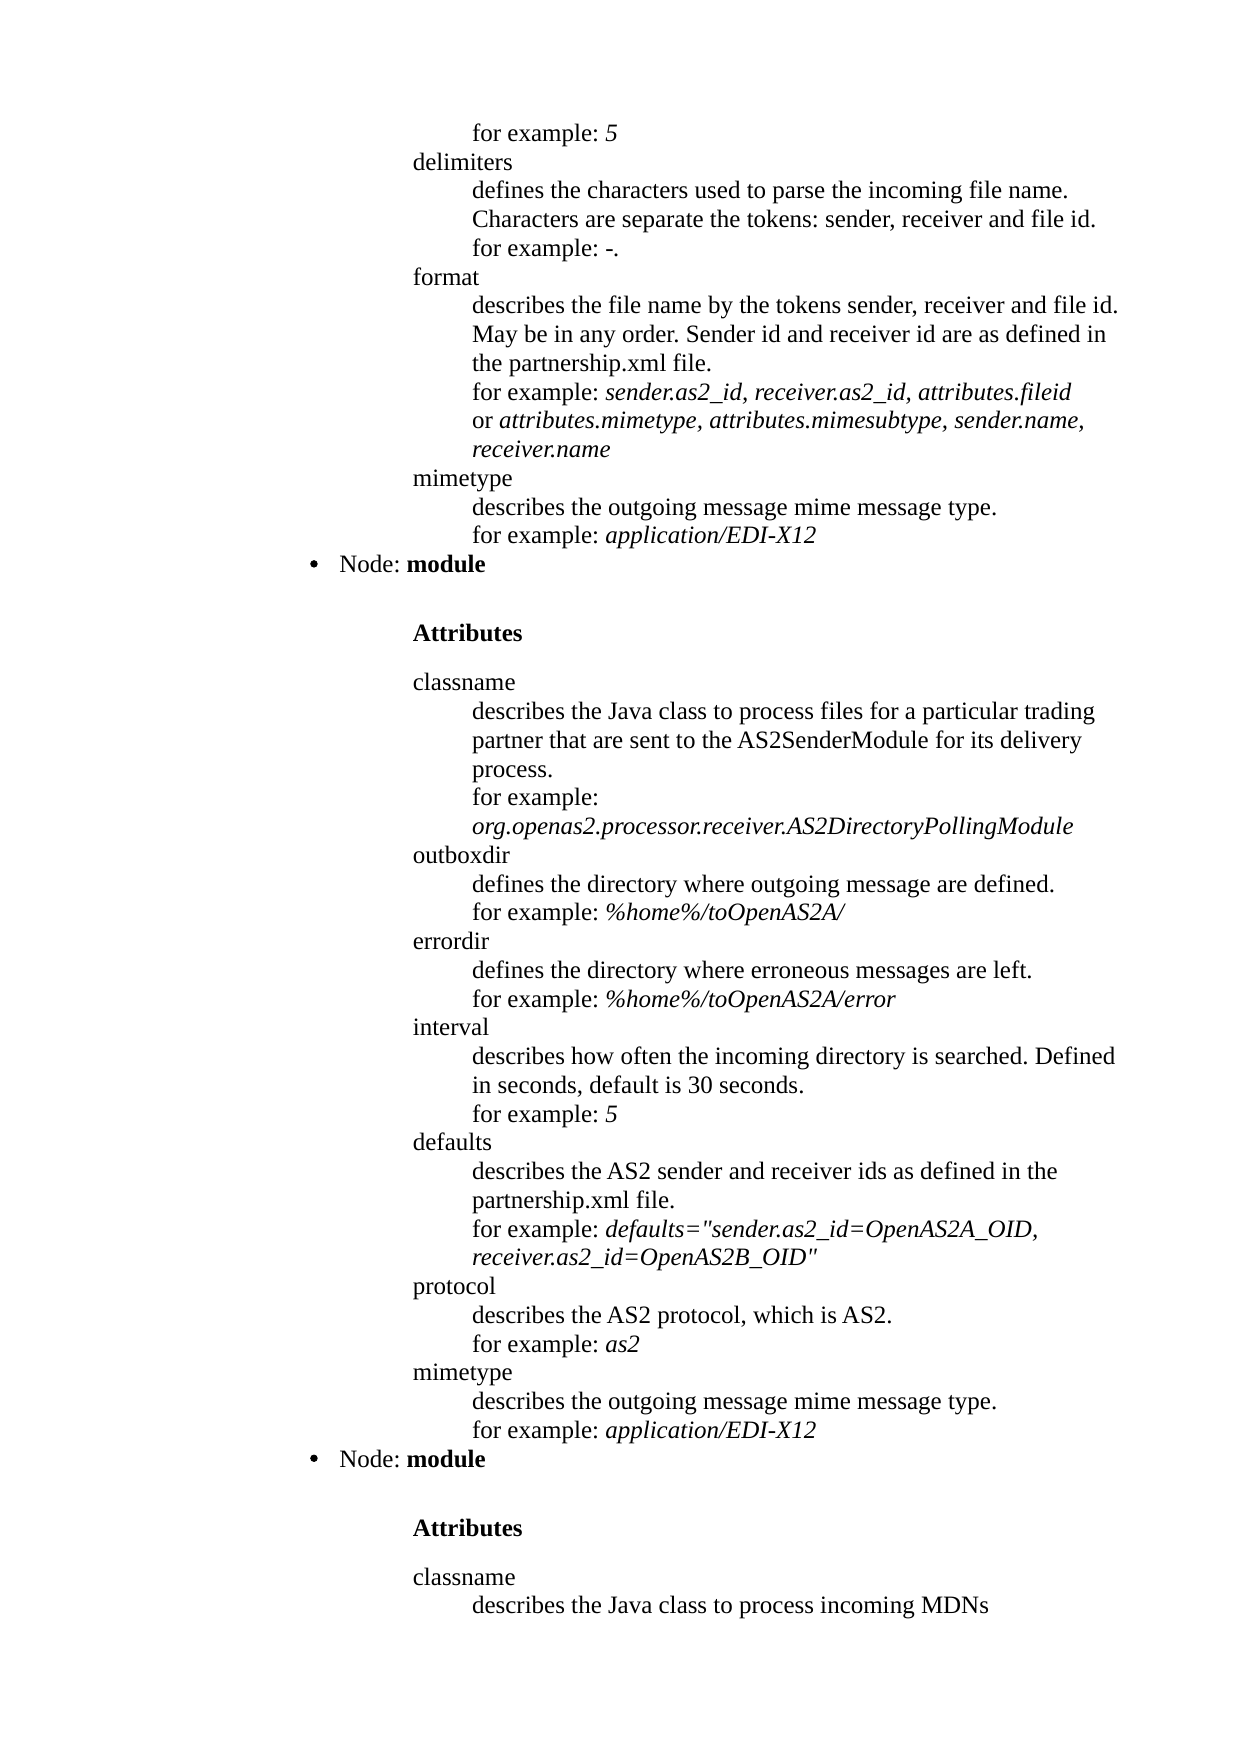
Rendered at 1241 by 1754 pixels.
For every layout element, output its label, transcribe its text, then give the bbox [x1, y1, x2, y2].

list defines the characters used to parse the incoming file name. Characters are separate the tokens: sender, receiver and file id. for example: -. [442, 176, 1122, 262]
subtitle interval [383, 1012, 1122, 1041]
subtitle protocol [383, 1271, 1122, 1300]
list for example: 5 [442, 118, 1122, 147]
list describes the Java class to process files for a particular trading partner that are sent to the AS2SenderModule for its delivery process. for example: org.openas2.processor.receiver.AS2DirectoryPollingModule [442, 696, 1122, 840]
subtitle mimetype [383, 463, 1122, 492]
list describes how often the incoming directory is searched. Defined in seconds, default is 30 seconds. for example: 5 [442, 1041, 1122, 1127]
list describes the file name by the tokens sender, receiver and file id. May be in any order. Sender id and receiver id are as defined in the partnership.xml file. for example: sender.as2_id, receiver.as2_id, attributes.fileid or attributes.mimetype, attributes.mimesubtype, sender.name, receiver.name [442, 291, 1122, 463]
list describes the AS2 protocol, which is AS2. for example: as2 [442, 1300, 1122, 1357]
list describes the outgoing message mime message type. for example: application/EDI-X12 [442, 492, 1122, 549]
list defines the directory where outgoing message are defined. for example: %home%/toOpenAS2A/ [442, 869, 1122, 926]
subtitle classname [383, 1562, 1122, 1590]
subtitle mimetype [383, 1357, 1122, 1386]
list Attributes [383, 1478, 1122, 1541]
list Node: module [309, 1444, 1122, 1472]
subtitle format [383, 262, 1122, 291]
list describes the AS2 sender and receiver ids as defined in the partnership.xml file. for example: defaults="sender.as2_id=OpenAS2A_OID, receiver.as2_id=OpenAS2B_OID" [442, 1156, 1122, 1271]
list Node: module [309, 549, 1122, 578]
list describes the outgoing message mime message type. for example: application/EDI-X12 [442, 1386, 1122, 1444]
list describes the Java class to process incoming MDNs [442, 1590, 1122, 1619]
subtitle outboxdir [383, 840, 1122, 869]
subtitle defaults [383, 1127, 1122, 1156]
list Attributes [383, 584, 1122, 647]
list defines the directory where erroneous messages are left. for example: %home%/toOpenAS2A/error [442, 955, 1122, 1012]
subtitle delimiters [383, 147, 1122, 176]
subtitle errordir [383, 926, 1122, 955]
subtitle classname [383, 667, 1122, 696]
